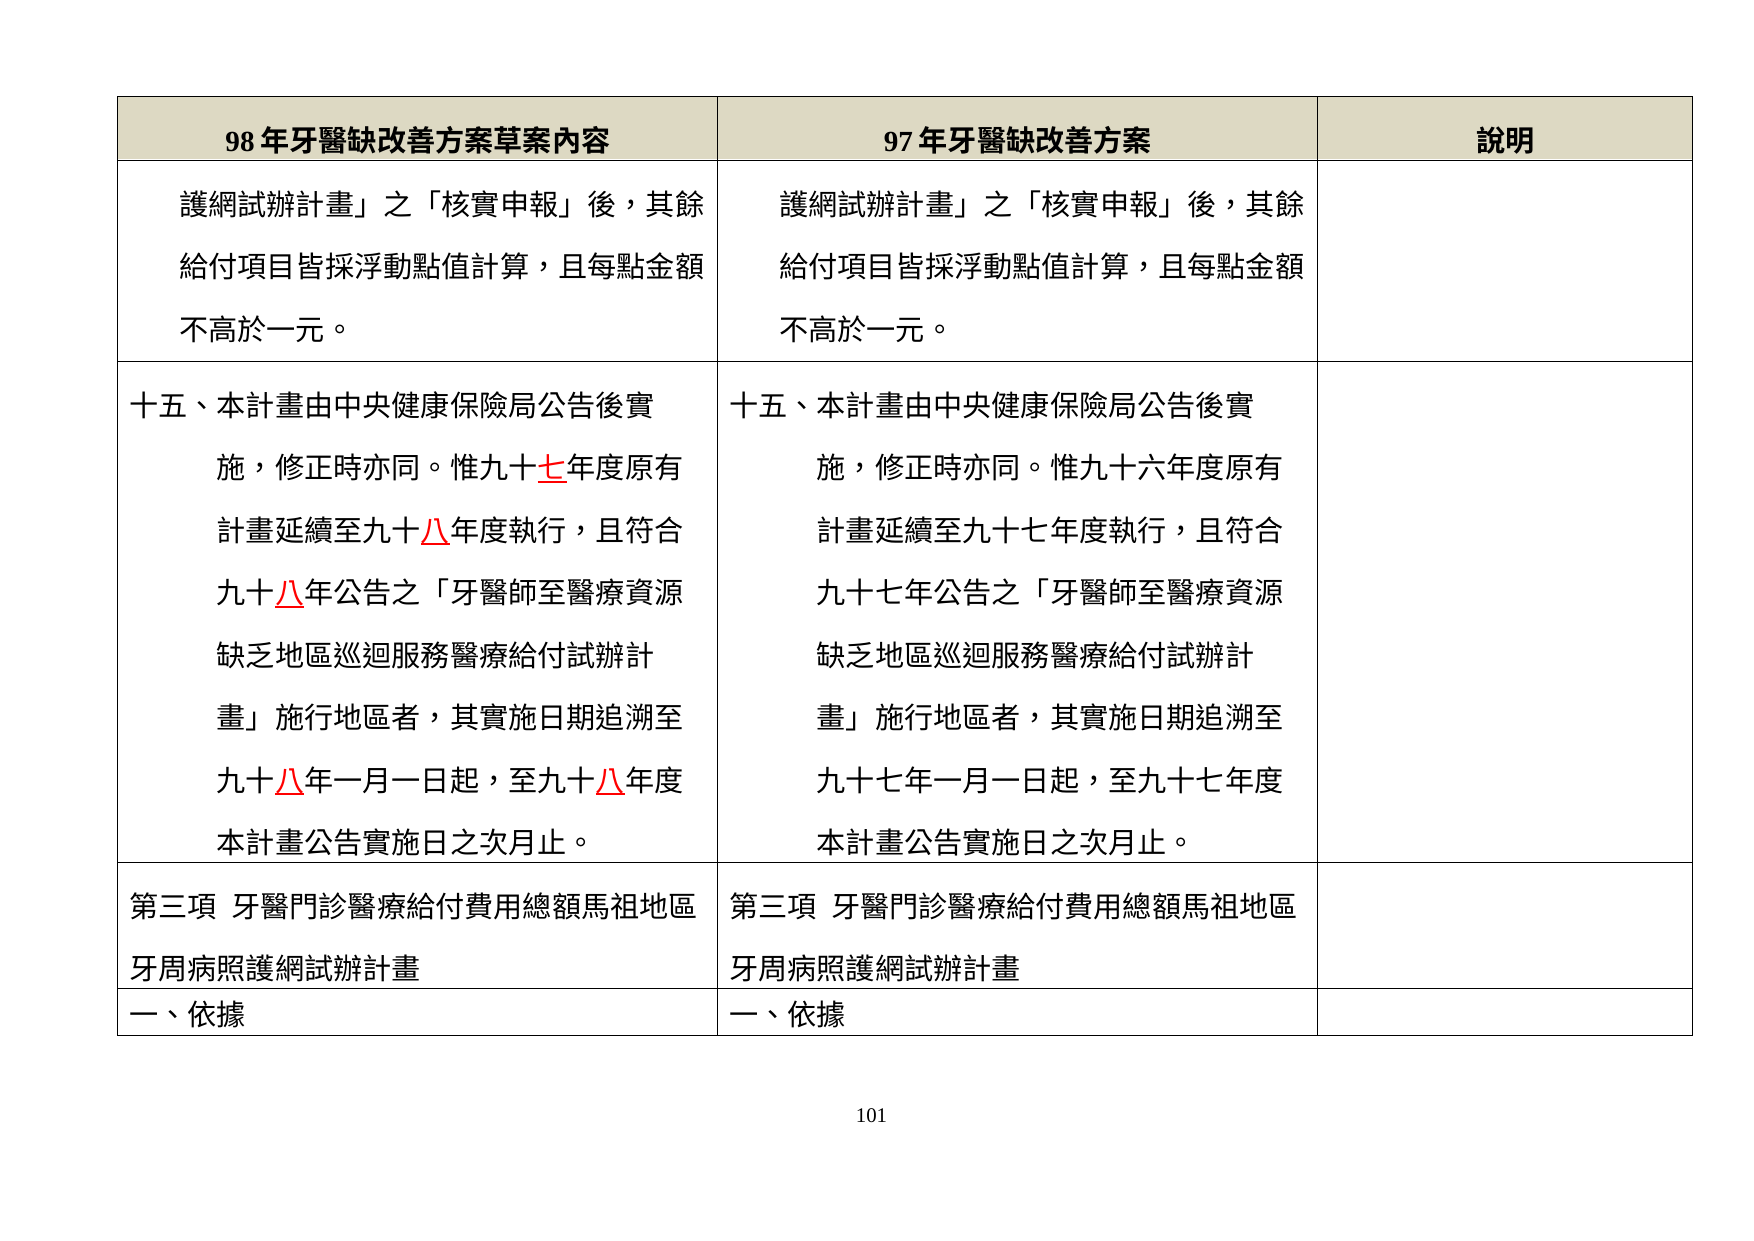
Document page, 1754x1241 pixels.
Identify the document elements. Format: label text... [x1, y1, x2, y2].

table_cell 護網試辦計畫」之「核實申報」後，其餘給付項目皆採浮動點值計算，且每點金額不高於一元。 [118, 161, 717, 361]
table_cell 一、依據 [718, 989, 1317, 1034]
table_cell [1318, 161, 1692, 361]
table_cell [1318, 863, 1692, 988]
table_cell 護網試辦計畫」之「核實申報」後，其餘給付項目皆採浮動點值計算，且每點金額不高於一元。 [718, 161, 1317, 361]
table_cell 十五、本計畫由中央健康保險局公告後實施，修正時亦同。惟九十六年度原有計畫延續至九十七年度執行，且符合九十七年公告之「牙醫師至醫療資源缺乏地區巡迴服務醫療給付試辦計畫」施行地區者，其實施日期追溯至九十七年一月一日起，至九十七年度本計畫公告實施日之次月止。 [718, 362, 1317, 862]
table_header 98年牙醫缺改善方案草案內容 [118, 97, 717, 159]
table_cell 第三項 牙醫門診醫療給付費用總額馬祖地區牙周病照護網試辦計畫 [718, 863, 1317, 988]
table_cell [1318, 989, 1692, 1034]
table_header 說明 [1318, 97, 1692, 159]
table_header 97年牙醫缺改善方案 [718, 97, 1317, 159]
table_cell 第三項 牙醫門診醫療給付費用總額馬祖地區牙周病照護網試辦計畫 [118, 863, 717, 988]
table_cell 十五、本計畫由中央健康保險局公告後實施，修正時亦同。惟九十七年度原有計畫延續至九十八年度執行，且符合九十八年公告之「牙醫師至醫療資源缺乏地區巡迴服務醫療給付試辦計畫」施行地區者，其實施日期追溯至九十八年一月一日起，至九十八年度本計畫公告實施日之次月止。 [118, 362, 717, 862]
table_cell [1318, 362, 1692, 862]
table_cell 一、依據 [118, 989, 717, 1034]
